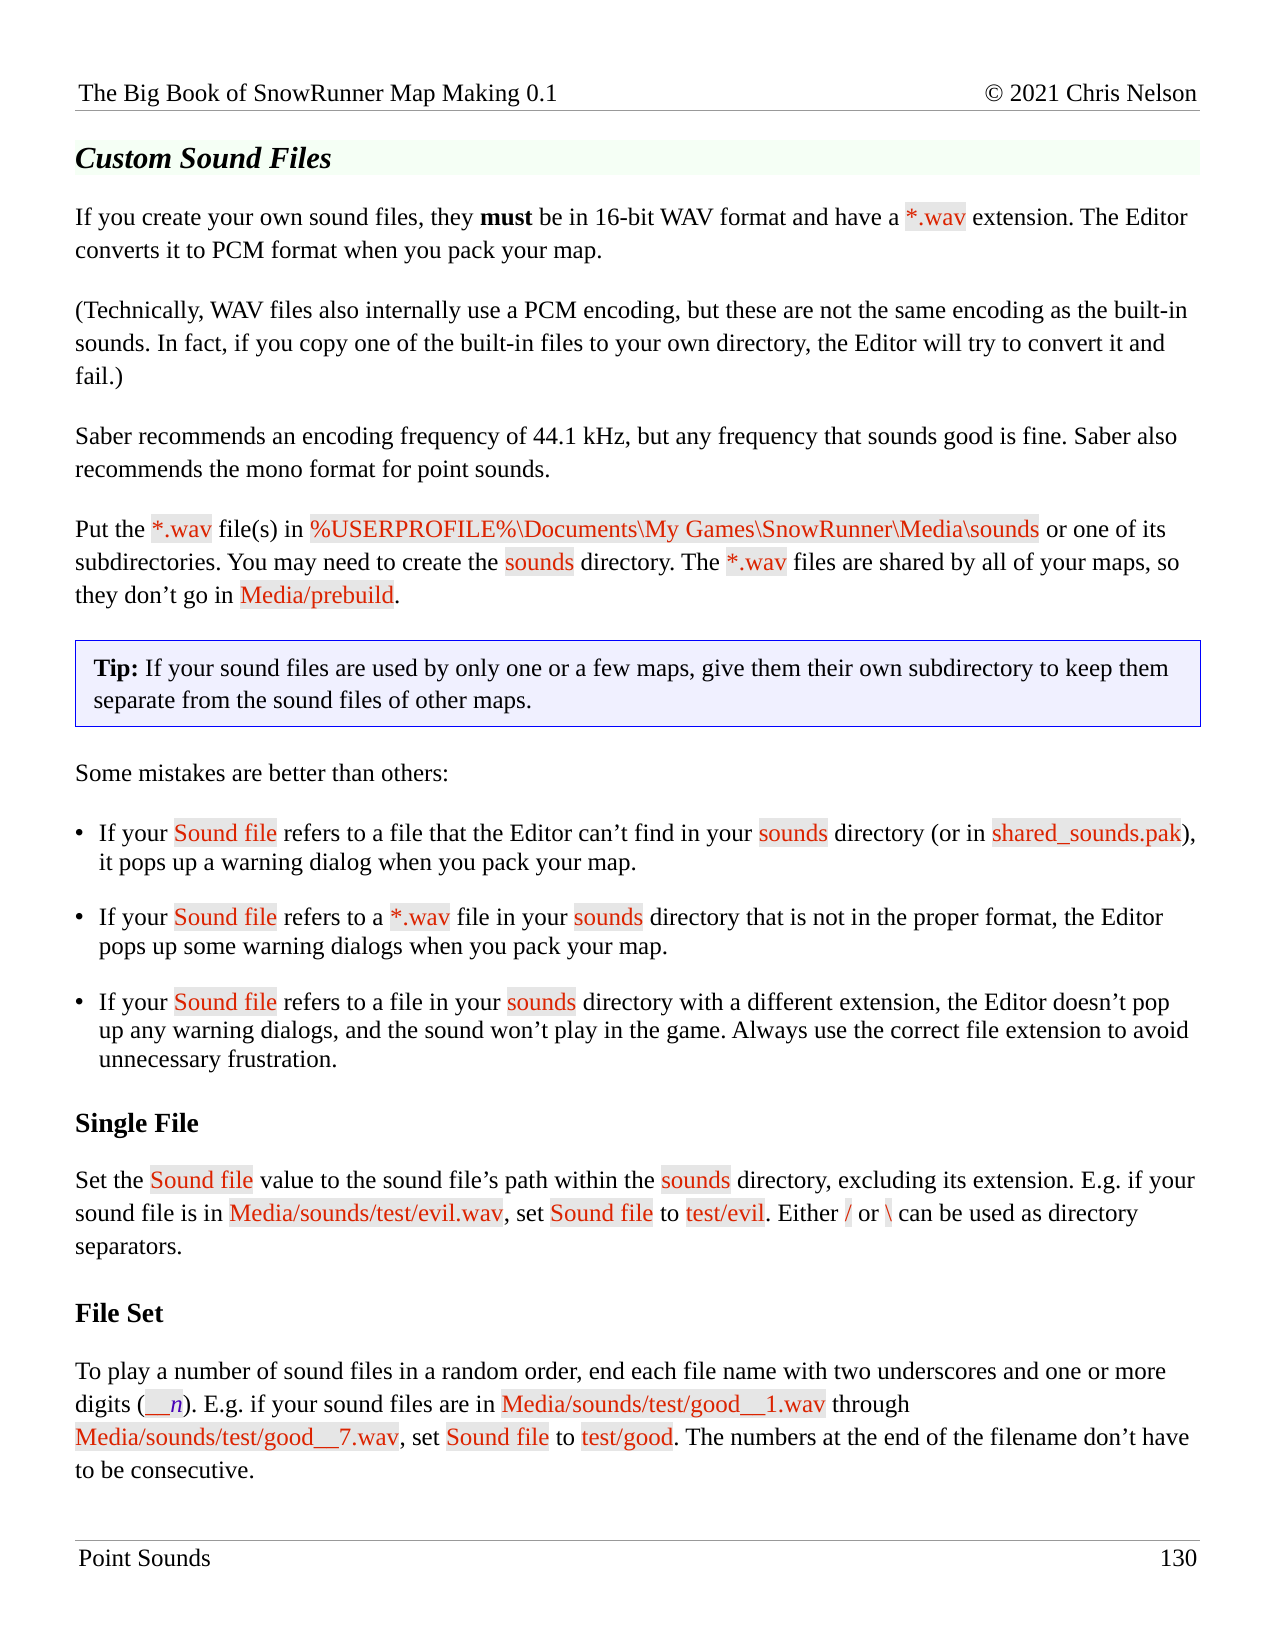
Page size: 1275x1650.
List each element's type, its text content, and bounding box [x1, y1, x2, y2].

subtitle Single File [75, 1106, 1200, 1138]
list If your Sound file refers to a *.wav file in your sounds directory that is not in the proper format, the Editor pops up some warning dialogs when you pack your map. [75, 902, 1200, 960]
text Saber recommends an encoding frequency of 44.1 kHz, but any frequency that sounds good is fine. Saber also recommends the mono format for point sounds. [75, 421, 1200, 483]
text If you create your own sound files, they must be in 16-bit WAV format and have a *.wav extension. The Editor converts it to PCM format when you pack your map. [75, 202, 1200, 264]
list If your Sound file refers to a file that the Editor can’t find in your sounds directory (or in shared_sounds.pak), it pops up a warning dialog when you pack your map. [75, 818, 1200, 875]
text Set the Sound file value to the sound file’s path within the sounds directory, excluding its extension. E.g. if your sound file is in Media/sounds/test/evil.wav, set Sound file to test/evil. Either / or \ can be used as directory separators. [75, 1165, 1200, 1260]
text (Technically, WAV files also internally use a PCM encoding, but these are not the same encoding as the built-in sounds. In fact, if you copy one of the built-in files to your own directory, the Editor will try to convert it and fail.) [75, 295, 1200, 390]
text Some mistakes are better than others: [75, 758, 1200, 787]
text To play a number of sound files in a random order, end each file name with two underscores and one or more digits (__n). E.g. if your sound files are in Media/sounds/test/good__1.wav through Media/sounds/test/good__7.wav, set Sound file to test/good. The numbers at the end of the filename don’t have to be consecutive. [75, 1356, 1200, 1484]
text Put the *.wav file(s) in %USERPROFILE%\Documents\My Games\SnowRunner\Media\sounds or one of its subdirectories. You may need to create the sounds directory. The *.wav files are shared by all of your maps, so they don’t go in Media/prebuild. [75, 514, 1200, 609]
subtitle File Set [75, 1297, 1200, 1329]
list If your sound files are used by only one or a few maps, give them their own subdirectory to keep them separate from the sound files of other maps. [76, 641, 1200, 726]
subtitle Custom Sound Files [75, 140, 1200, 175]
list If your Sound file refers to a file in your sounds directory with a different extension, the Editor doesn’t pop up any warning dialogs, and the sound won’t play in the game. Always use the correct file extension to avoid unnecessary frustration. [75, 987, 1200, 1073]
